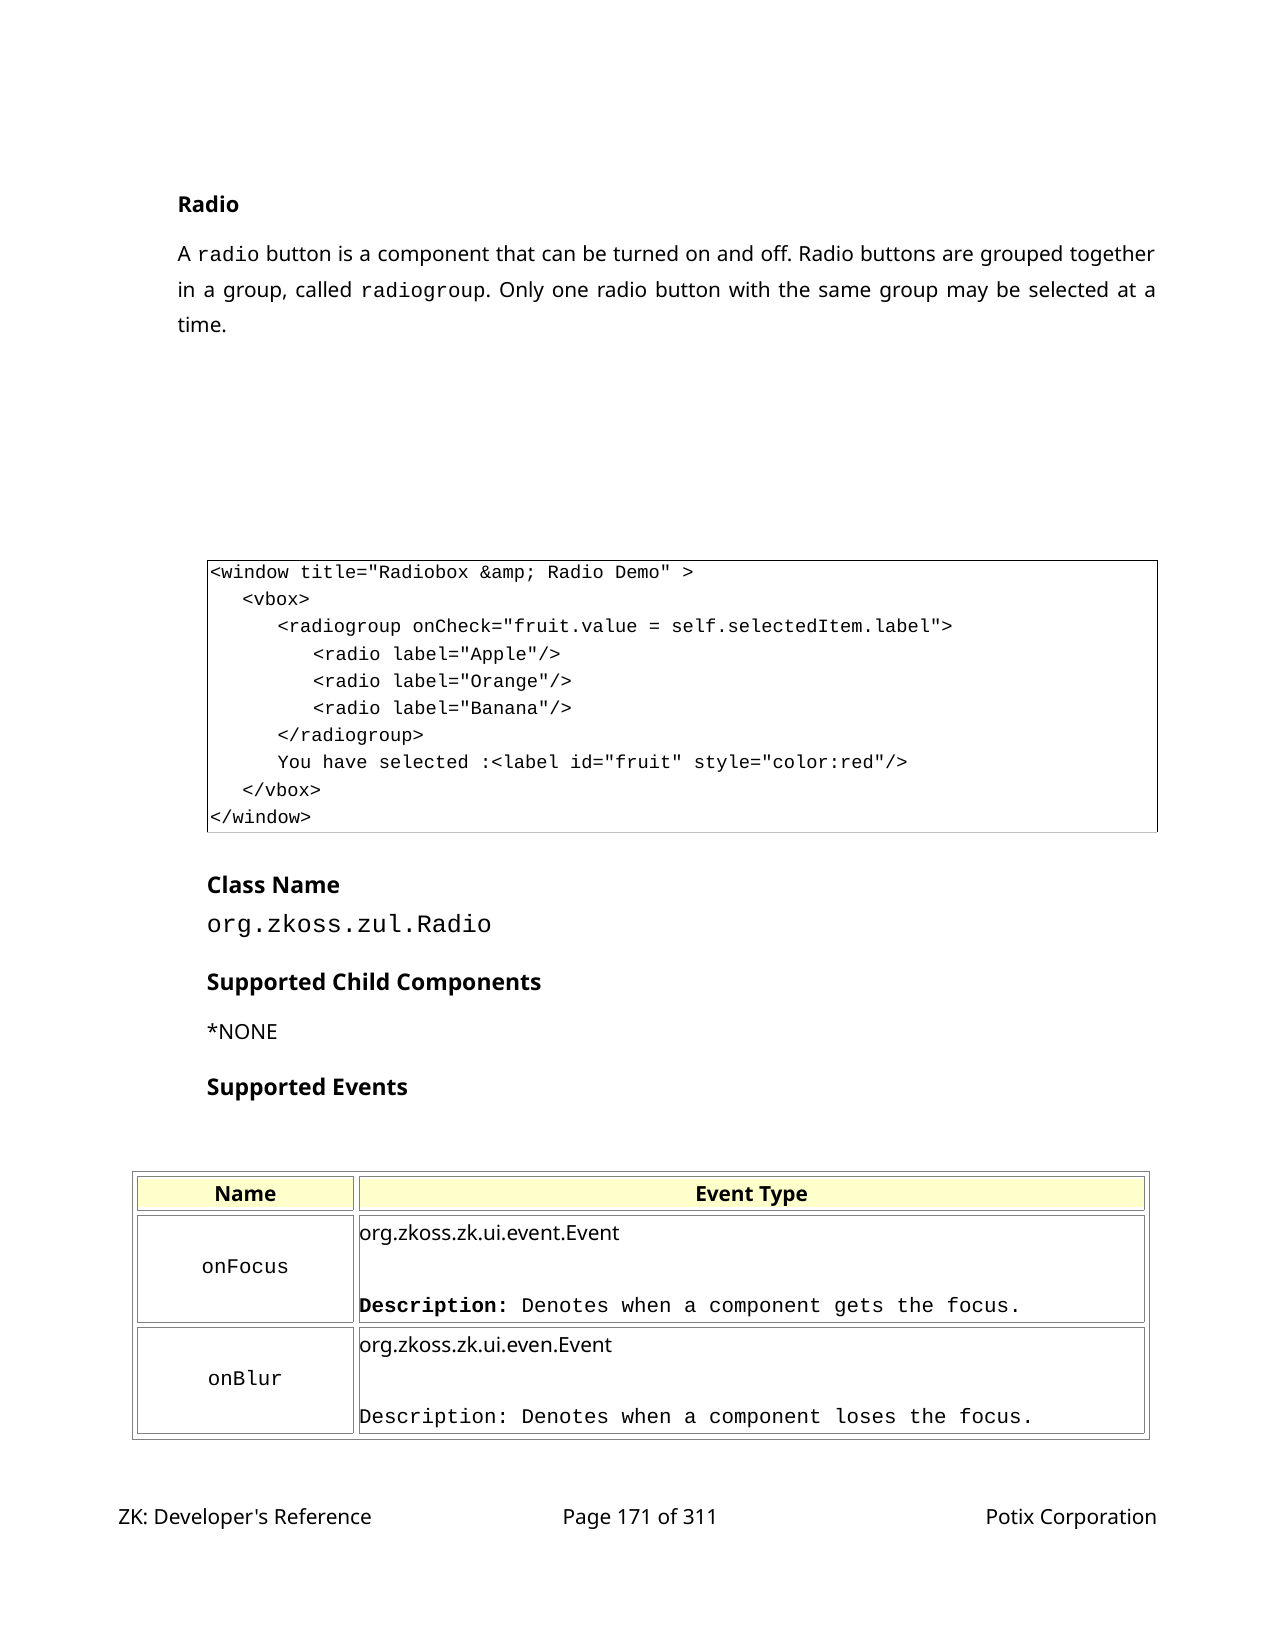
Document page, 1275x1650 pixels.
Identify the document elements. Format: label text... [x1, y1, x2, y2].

table_cell onBlur [134, 1322, 356, 1433]
text </window> [208, 804, 1157, 832]
table_header Event Type [356, 1172, 1147, 1210]
text *NONE [207, 1017, 1157, 1046]
text A radio button is a component that can be turned on and off. Radio buttons are grouped together in a group, called radiogroup. Only one radio button with the same group may be selected at a time. [177, 239, 1157, 339]
text <vbox> [208, 587, 1157, 611]
text <radio label="Banana"/> [208, 696, 1157, 720]
subtitle Class Name [207, 868, 1157, 900]
table_header Name [134, 1172, 356, 1210]
text <radio label="Orange"/> [208, 669, 1157, 693]
text <radiogroup onCheck="fruit.value = self.selectedItem.label"> [208, 614, 1157, 638]
text <window title="Radiobox &amp; Radio Demo" > [208, 561, 1157, 584]
table_cell org.zkoss.zk.ui.event.Event Description: Denotes when a component gets the focus. [356, 1210, 1147, 1322]
table_cell onFocus [134, 1210, 356, 1322]
table_cell org.zkoss.zk.ui.even.Event Description: Denotes when a component loses the focus. [356, 1322, 1147, 1433]
text You have selected :<label id="fruit" style="color:red"/> [208, 750, 1157, 774]
text org.zkoss.zul.Radio [207, 912, 1157, 940]
subtitle Supported Events [207, 1071, 1157, 1102]
text <radio label="Apple"/> [208, 641, 1157, 666]
text </vbox> [208, 777, 1157, 802]
subtitle Supported Child Components [207, 965, 1157, 997]
text </radiogroup> [208, 723, 1157, 747]
subtitle Radio [177, 189, 1157, 219]
